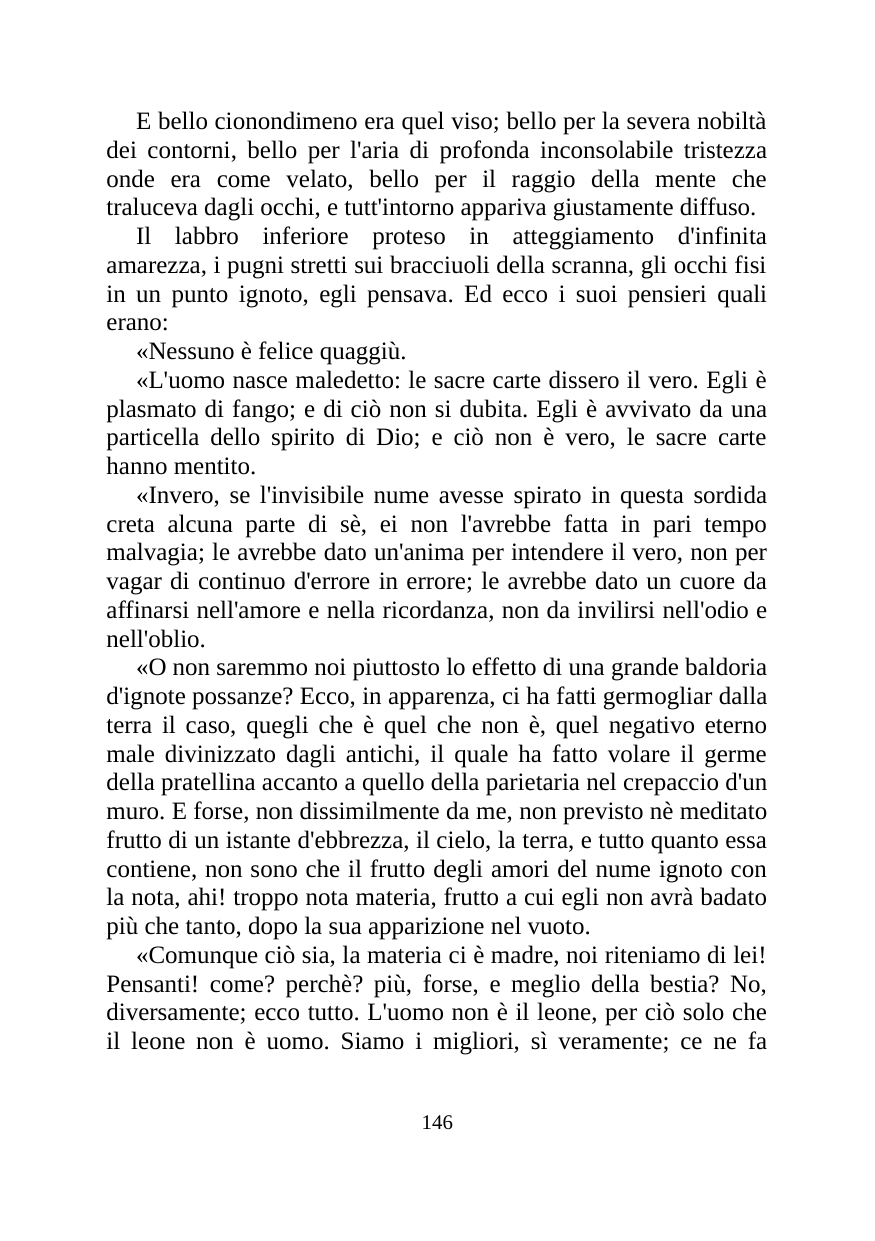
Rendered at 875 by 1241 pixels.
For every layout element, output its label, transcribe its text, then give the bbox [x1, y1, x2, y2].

text «Invero, se l'invisibile nume avesse spirato in questa sordida creta alcuna parte di sè, ei non l'avrebbe fatta in pari tempo malvagia; le avrebbe dato un'anima per intendere il vero, non per vagar di continuo d'errore in errore; le avrebbe dato un cuore da affinarsi nell'amore e nella ricordanza, non da invilirsi nell'odio e nell'oblio. [106, 480, 768, 652]
text «O non saremmo noi piuttosto lo effetto di una grande baldoria d'ignote possanze? Ecco, in apparenza, ci ha fatti germogliar dalla terra il caso, quegli che è quel che non è, quel negativo eterno male divinizzato dagli antichi, il quale ha fatto volare il germe della pratellina accanto a quello della parietaria nel crepaccio d'un muro. E forse, non dissimilmente da me, non previsto nè meditato frutto di un istante d'ebbrezza, il cielo, la terra, e tutto quanto essa contiene, non sono che il frutto degli amori del nume ignoto con la nota, ahi! troppo nota materia, frutto a cui egli non avrà badato più che tanto, dopo la sua apparizione nel vuoto. [106, 652, 768, 940]
text Il labbro inferiore proteso in atteggiamento d'infinita amarezza, i pugni stretti sui bracciuoli della scranna, gli occhi fisi in un punto ignoto, egli pensava. Ed ecco i suoi pensieri quali erano: [106, 221, 768, 336]
text «Nessuno è felice quaggiù. [106, 336, 768, 365]
text «L'uomo nasce maledetto: le sacre carte dissero il vero. Egli è plasmato di fango; e di ciò non si dubita. Egli è avvivato da una particella dello spirito di Dio; e ciò non è vero, le sacre carte hanno mentito. [106, 365, 768, 480]
text «Comunque ciò sia, la materia ci è madre, noi riteniamo di lei! Pensanti! come? perchè? più, forse, e meglio della bestia? No, diversamente; ecco tutto. L'uomo non è il leone, per ciò solo che il leone non è uomo. Siamo i migliori, sì veramente; ce ne fa [106, 940, 768, 1055]
text E bello cionondimeno era quel viso; bello per la severa nobiltà dei contorni, bello per l'aria di profonda inconsolabile tristezza onde era come velato, bello per il raggio della mente che traluceva dagli occhi, e tutt'intorno appariva giustamente diffuso. [106, 106, 768, 221]
